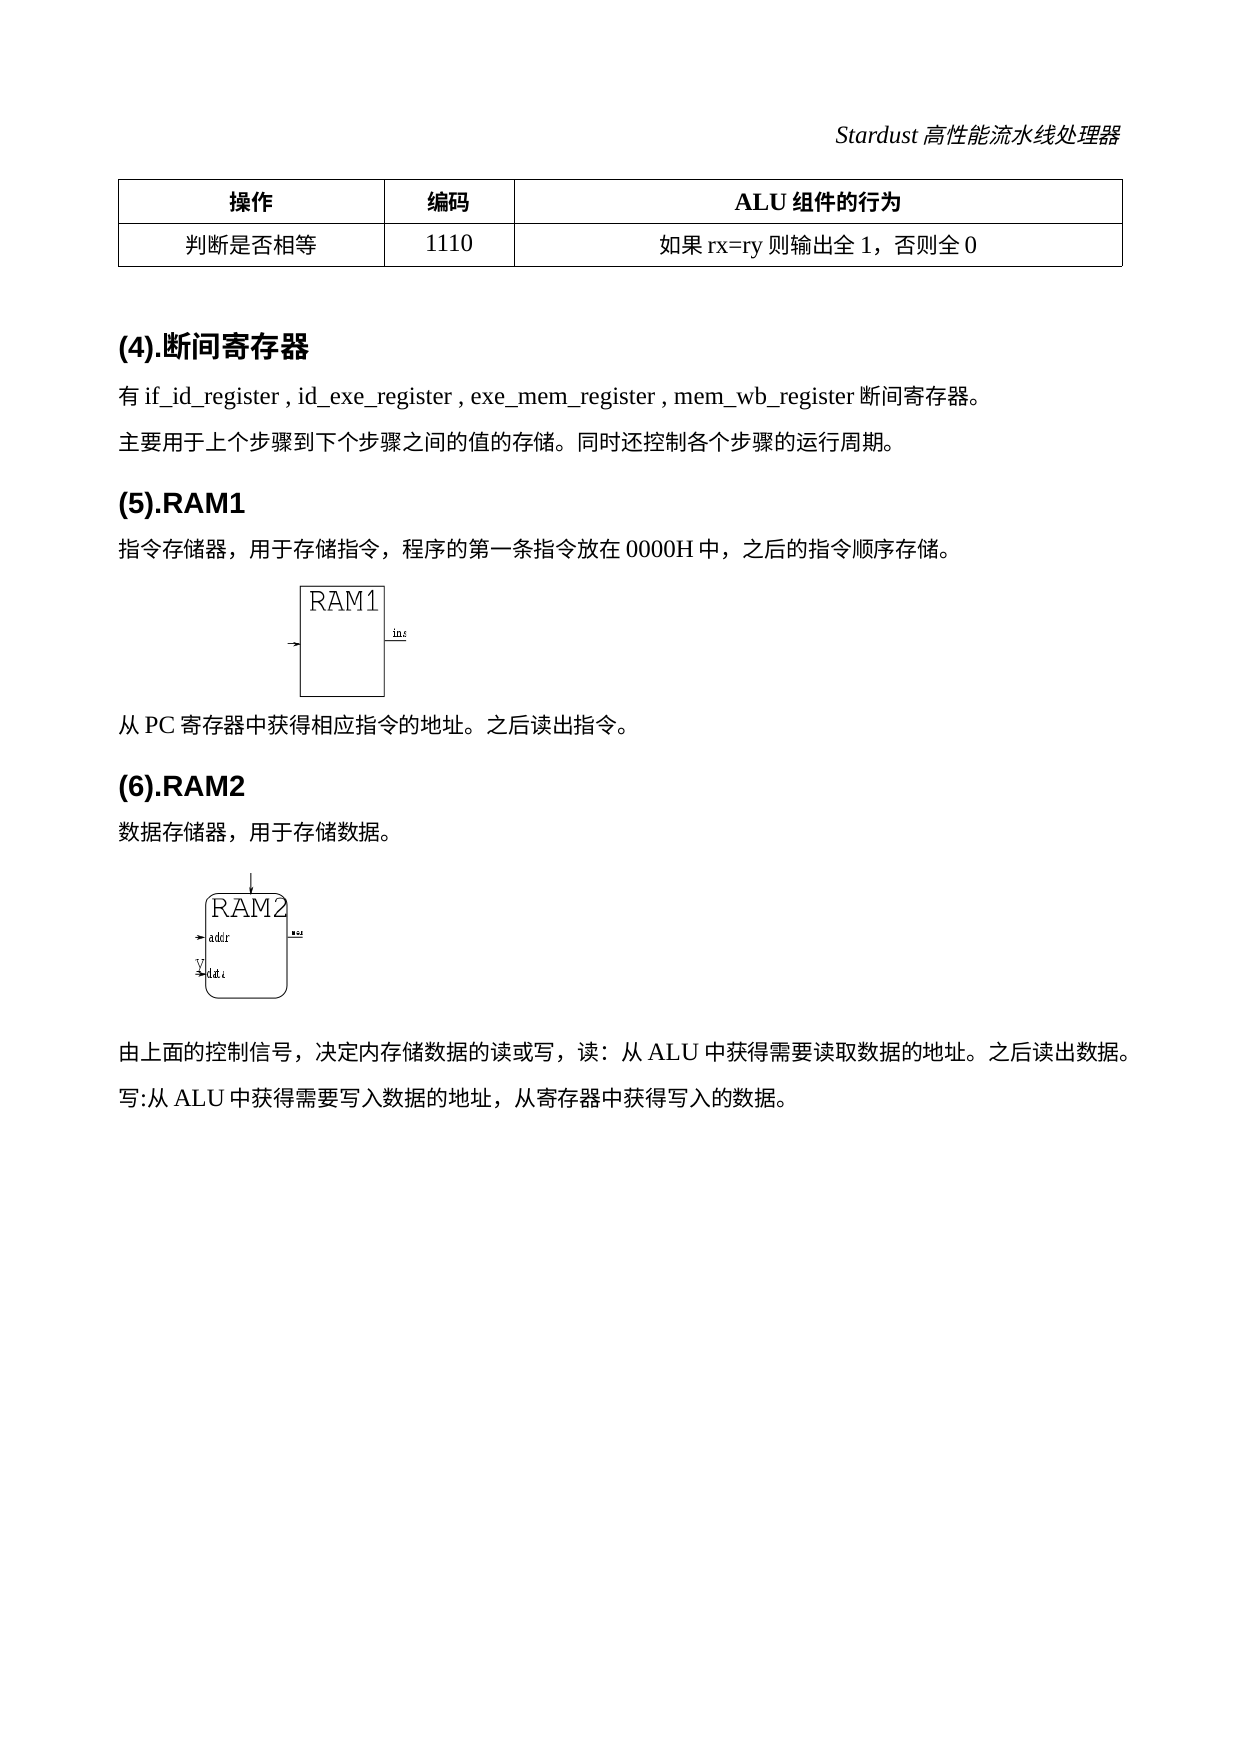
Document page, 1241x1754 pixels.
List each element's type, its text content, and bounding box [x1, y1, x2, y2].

text 数据存储器，用于存储数据。 [118, 815, 1122, 847]
table_cell 如果rx=ry则输出全1，否则全0 [515, 224, 1122, 266]
subtitle (5).RAM1 [118, 486, 1122, 519]
table_header ALU组件的行为 [515, 180, 1122, 222]
text 写:从ALU中获得需要写入数据的地址，从寄存器中获得写入的数据。 [118, 1081, 1122, 1113]
picture [287, 573, 316, 704]
text 从PC寄存器中获得相应指令的地址。之后读出指令。 [118, 708, 1122, 740]
table_cell 判断是否相等 [119, 224, 384, 266]
text 由上面的控制信号，决定内存储数据的读或写，读：从ALU中获得需要读取数据的地址。之后读出数据。 [118, 1035, 1122, 1067]
subtitle (4).断间寄存器 [118, 324, 1122, 366]
subtitle (6).RAM2 [118, 769, 1122, 803]
picture [260, 873, 303, 1017]
table_cell 1110 [385, 224, 514, 266]
text 有if_id_register , id_exe_register , exe_mem_register , mem_wb_register断间寄存器。 [118, 379, 1122, 410]
text 主要用于上个步骤到下个步骤之间的值的存储。同时还控制各个步骤的运行周期。 [118, 425, 1122, 457]
table_header 编码 [385, 180, 514, 222]
table_header 操作 [119, 180, 384, 222]
text 指令存储器，用于存储指令，程序的第一条指令放在0000H中，之后的指令顺序存储。 [118, 532, 1122, 564]
